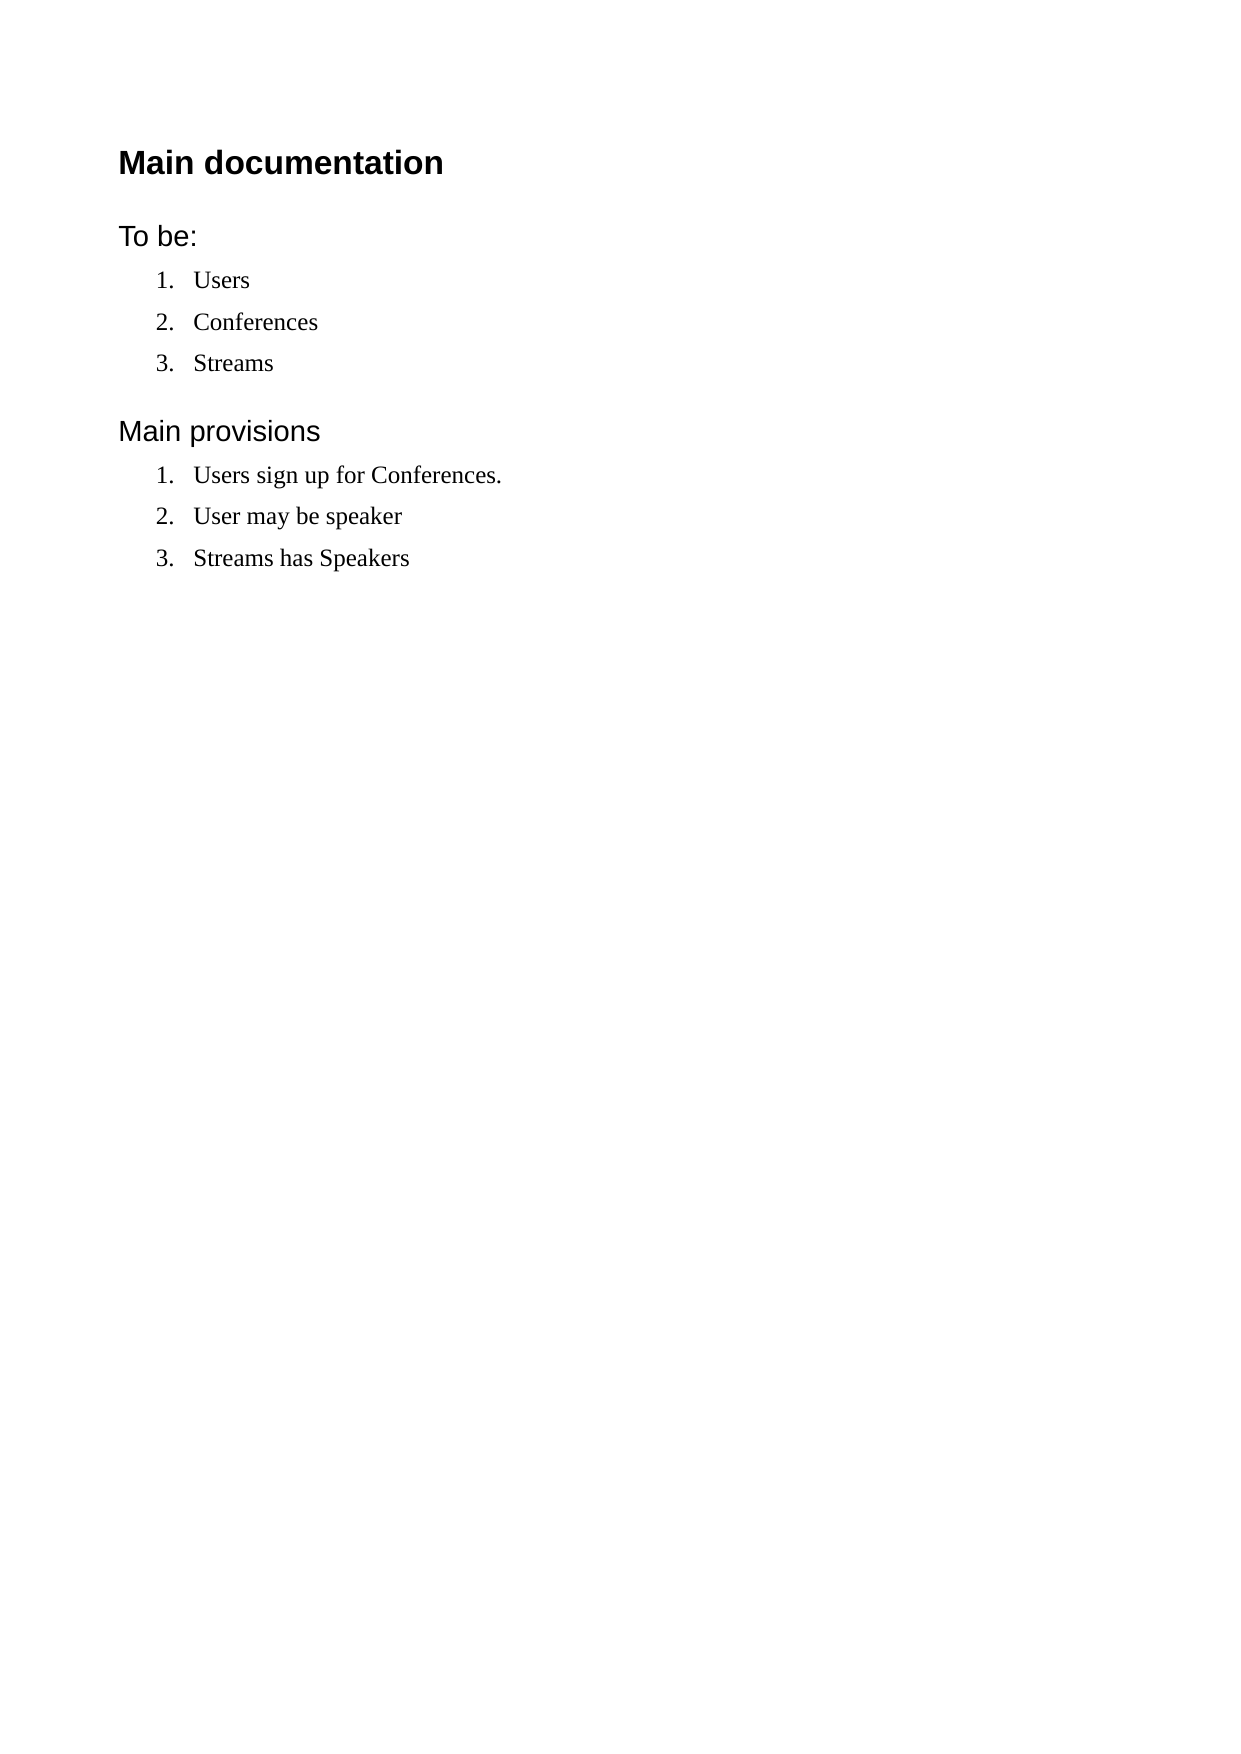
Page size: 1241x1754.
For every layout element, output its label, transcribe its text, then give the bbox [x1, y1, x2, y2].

subtitle To be: [118, 219, 1122, 253]
subtitle Main documentation [118, 143, 1122, 182]
list Users sign up for Conferences. [156, 460, 1122, 489]
list Streams [156, 348, 1122, 377]
list Conferences [156, 307, 1122, 335]
subtitle Main provisions [118, 414, 1122, 448]
list User may be speaker [156, 501, 1122, 530]
list Streams has Speakers [156, 543, 1122, 571]
list Users [156, 265, 1122, 294]
